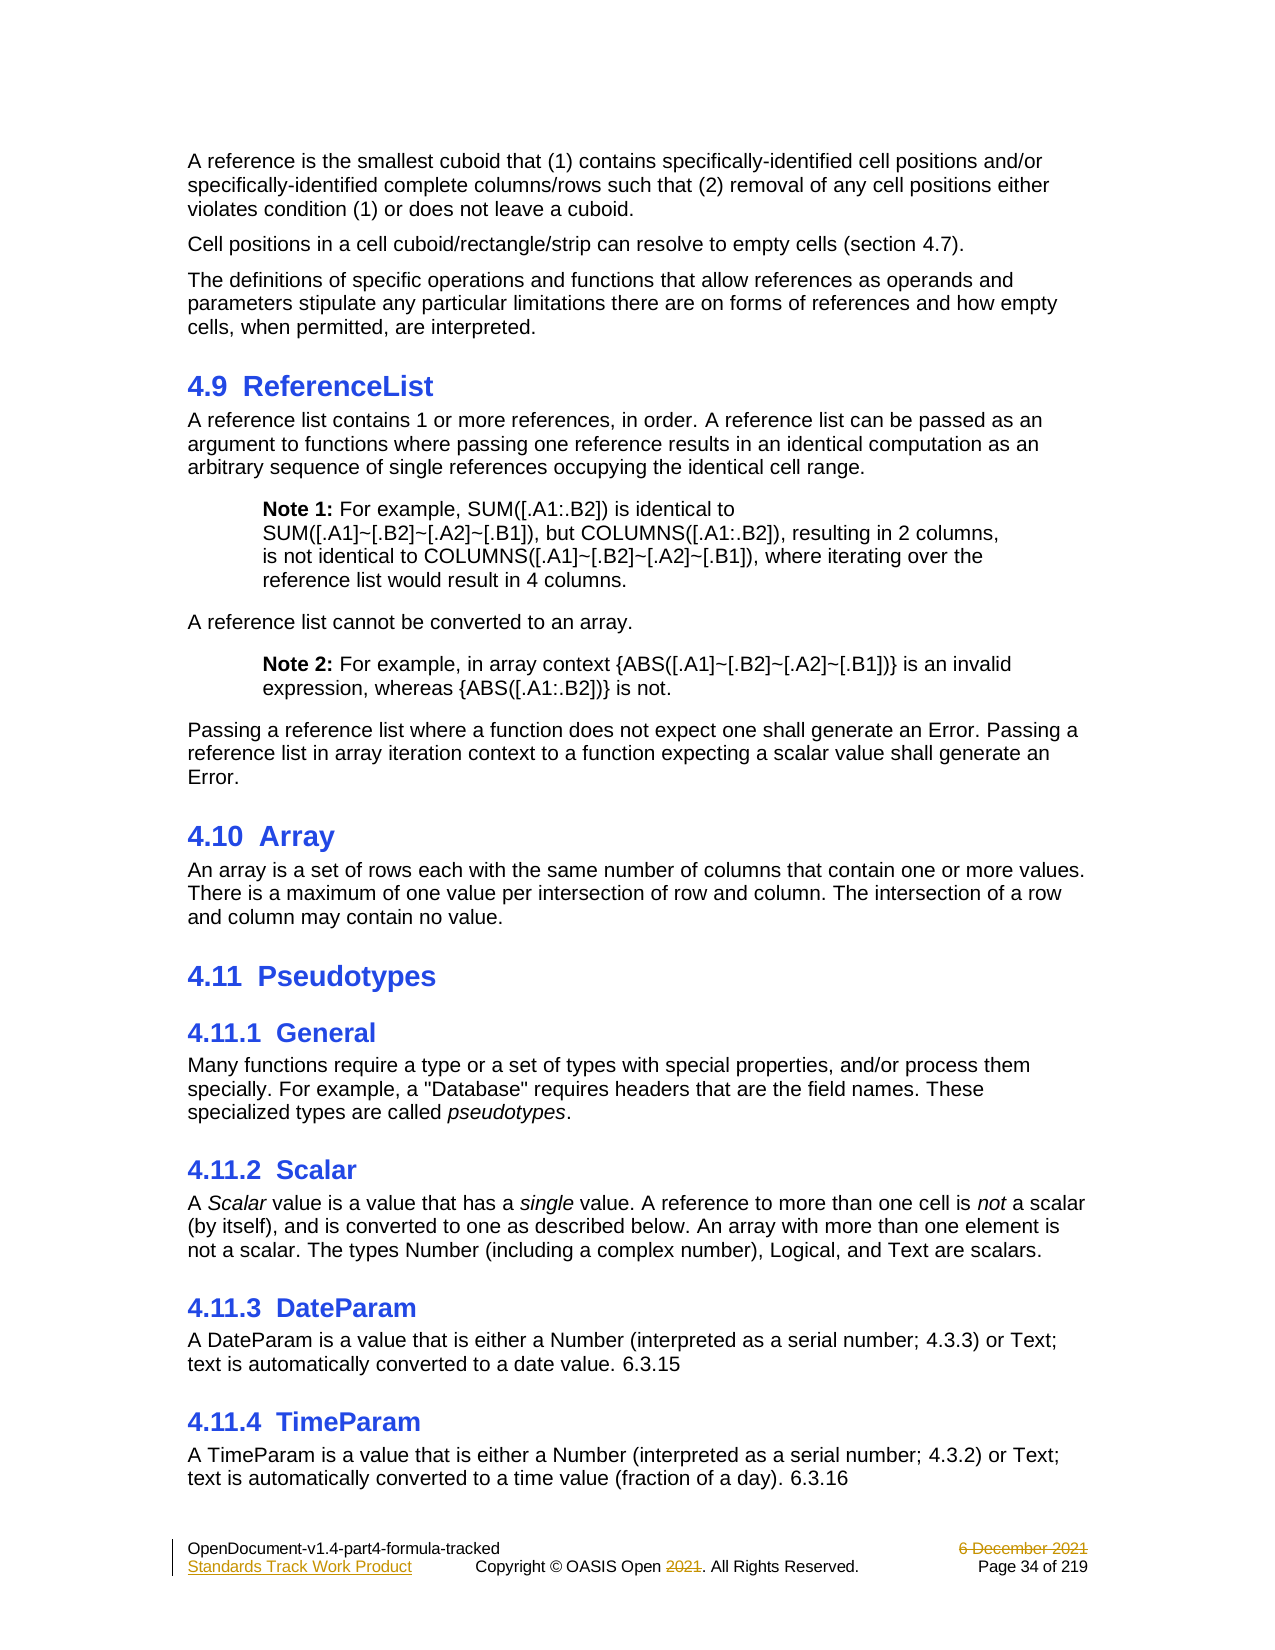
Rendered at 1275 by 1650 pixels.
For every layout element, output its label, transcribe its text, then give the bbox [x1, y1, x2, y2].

text A Scalar value is a value that has a single value. A reference to more than one cell is not a scalar (by itself), and is converted to one as described below. An array with more than one element is not a scalar. The types Number (including a complex number), Logical, and Text are scalars. [187, 1191, 1088, 1262]
text The definitions of specific operations and functions that allow references as operands and parameters stipulate any particular limitations there are on forms of references and how empty cells, when permitted, are interpreted. [187, 268, 1088, 339]
text An array is a set of rows each with the same number of columns that contain one or more values. There is a maximum of one value per intersection of row and column. The intersection of a row and column may contain no value. [187, 858, 1088, 929]
text A reference list contains 1 or more references, in order. A reference list can be passed as an argument to functions where passing one reference results in an identical computation as an arbitrary sequence of single references occupying the identical cell range. [187, 408, 1088, 479]
text A reference is the smallest cuboid that (1) contains specifically-identified cell positions and/or specifically-identified complete columns/rows such that (2) removal of any cell positions either violates condition (1) or does not leave a cuboid. [187, 150, 1088, 221]
subtitle DateParam [187, 1293, 1088, 1323]
text A reference list cannot be converted to an array. [187, 610, 1088, 634]
text Many functions require a type or a set of types with special properties, and/or process them specially. For example, a "Database" requires headers that are the field names. These specialized types are called pseudotypes. [187, 1053, 1088, 1124]
subtitle Scalar [187, 1155, 1088, 1185]
subtitle General [187, 1017, 1088, 1047]
subtitle TimeParam [187, 1407, 1088, 1437]
text Passing a reference list where a function does not expect one shall generate an Error. Passing a reference list in array iteration context to a function expecting a scalar value shall generate an Error. [187, 718, 1088, 789]
subtitle ReferenceList [187, 370, 1088, 402]
text Note 1: For example, SUM([.A1:.B2]) is identical to SUM([.A1]~[.B2]~[.A2]~[.B1]), but COLUMNS([.A1:.B2]), resulting in 2 columns, is not identical to COLUMNS([.A1]~[.B2]~[.A2]~[.B1]), where iterating over the reference list would result in 4 columns. [262, 498, 1013, 592]
text Note 2: For example, in array context {ABS([.A1]~[.B2]~[.A2]~[.B1])} is an invalid expression, whereas {ABS([.A1:.B2])} is not. [262, 652, 1013, 699]
text Cell positions in a cell cuboid/rectangle/strip can resolve to empty cells (section 4.7). [187, 233, 1088, 256]
subtitle Array [187, 820, 1088, 852]
text A DateParam is a value that is either a Number (interpreted as a serial number; 4.3.3) or Text; text is automatically converted to a date value. 6.3.15 [187, 1329, 1088, 1376]
text A TimeParam is a value that is either a Number (interpreted as a serial number; 4.3.2) or Text; text is automatically converted to a time value (fraction of a day). 6.3.16 [187, 1443, 1088, 1490]
subtitle Pseudotypes [187, 960, 1088, 992]
